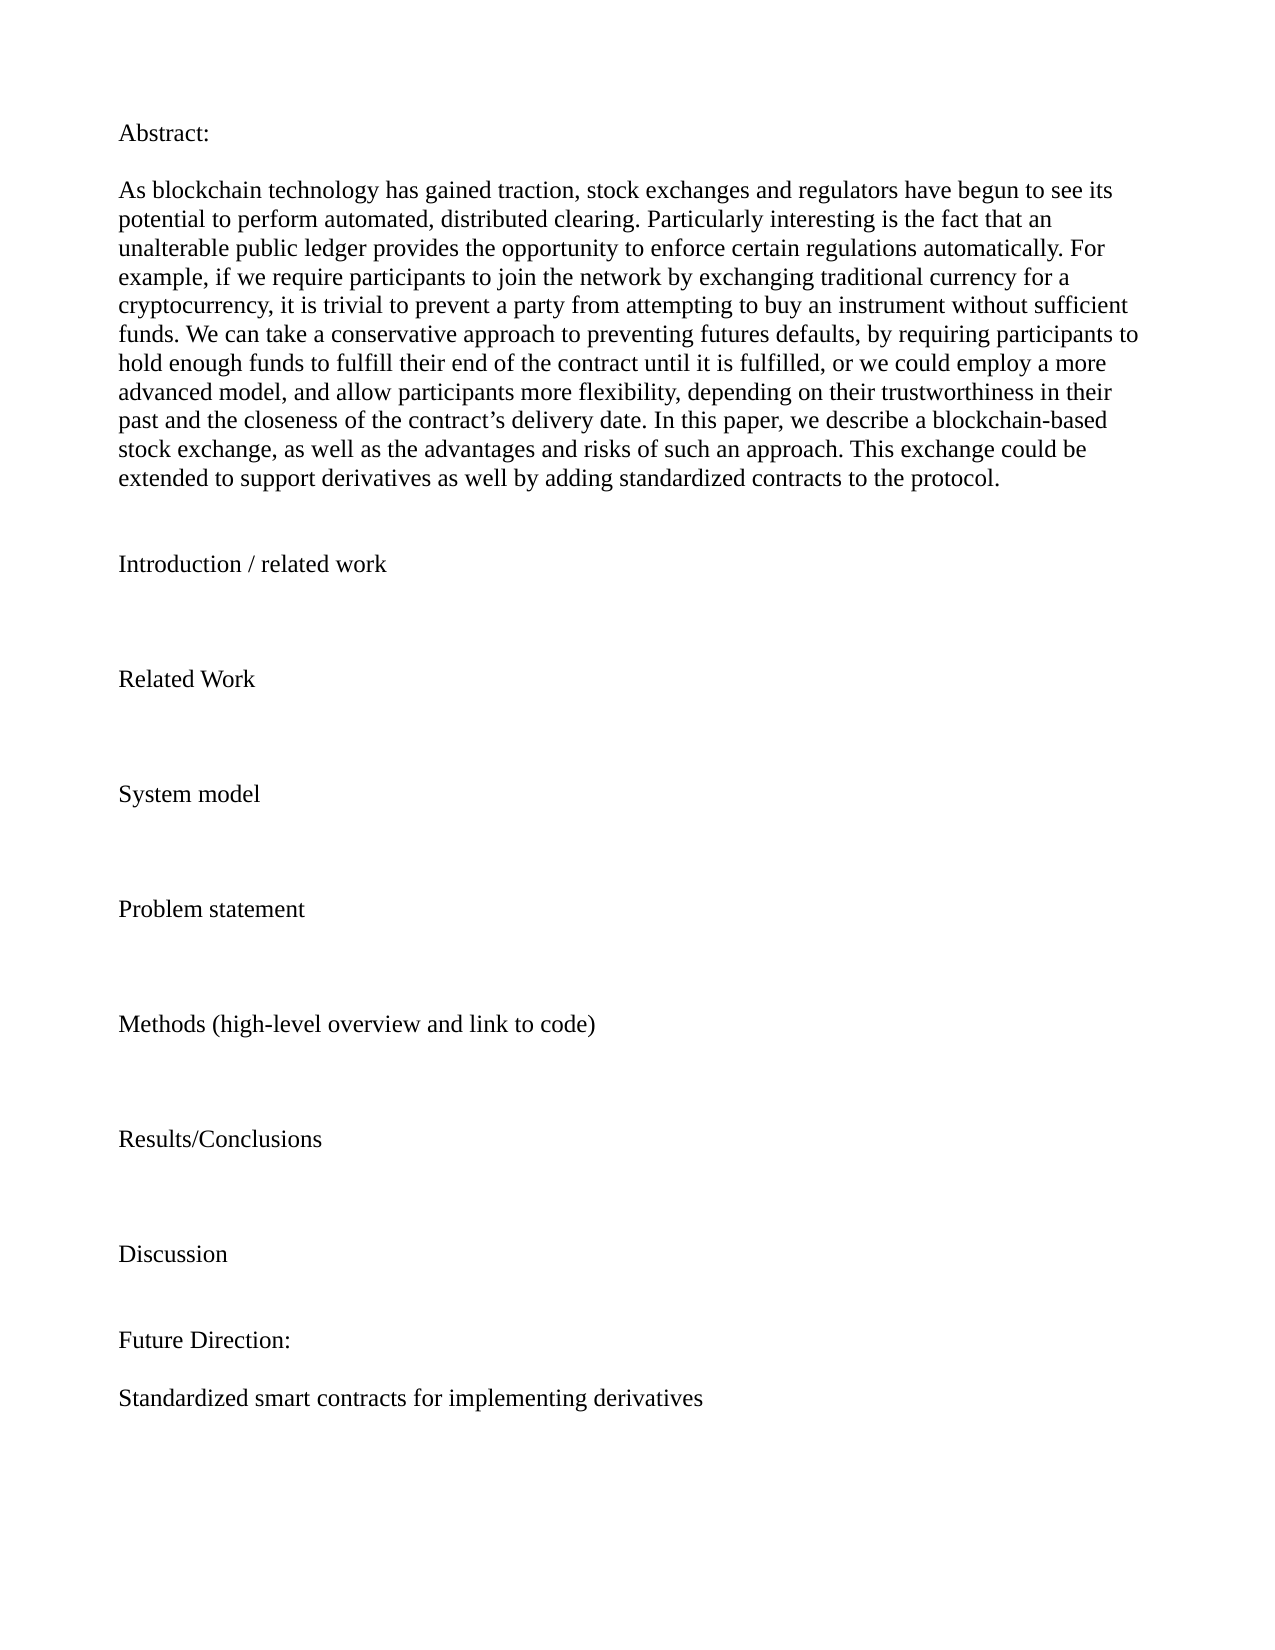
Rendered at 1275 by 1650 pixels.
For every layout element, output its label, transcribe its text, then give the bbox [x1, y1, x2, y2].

text As blockchain technology has gained traction, stock exchanges and regulators have begun to see its potential to perform automated, distributed clearing. Particularly interesting is the fact that an unalterable public ledger provides the opportunity to enforce certain regulations automatically. For example, if we require participants to join the network by exchanging traditional currency for a cryptocurrency, it is trivial to prevent a party from attempting to buy an instrument without sufficient funds. We can take a conservative approach to preventing futures defaults, by requiring participants to hold enough funds to fulfill their end of the contract until it is fulfilled, or we could employ a more advanced model, and allow participants more flexibility, depending on their trustworthiness in their past and the closeness of the contract’s delivery date. In this paper, we describe a blockchain-based stock exchange, as well as the advantages and risks of such an approach. This exchange could be extended to support derivatives as well by adding standardized contracts to the protocol. [118, 176, 1157, 492]
text Introduction / related work [118, 549, 1157, 578]
text Problem statement [118, 894, 1157, 923]
text System model [118, 779, 1157, 808]
text Results/Conclusions [118, 1124, 1157, 1153]
text Abstract: [118, 118, 1157, 147]
text Related Work [118, 664, 1157, 693]
text Future Direction: [118, 1326, 1157, 1354]
text Standardized smart contracts for implementing derivatives [118, 1383, 1157, 1412]
text Methods (high-level overview and link to code) [118, 1009, 1157, 1038]
text Discussion [118, 1239, 1157, 1268]
